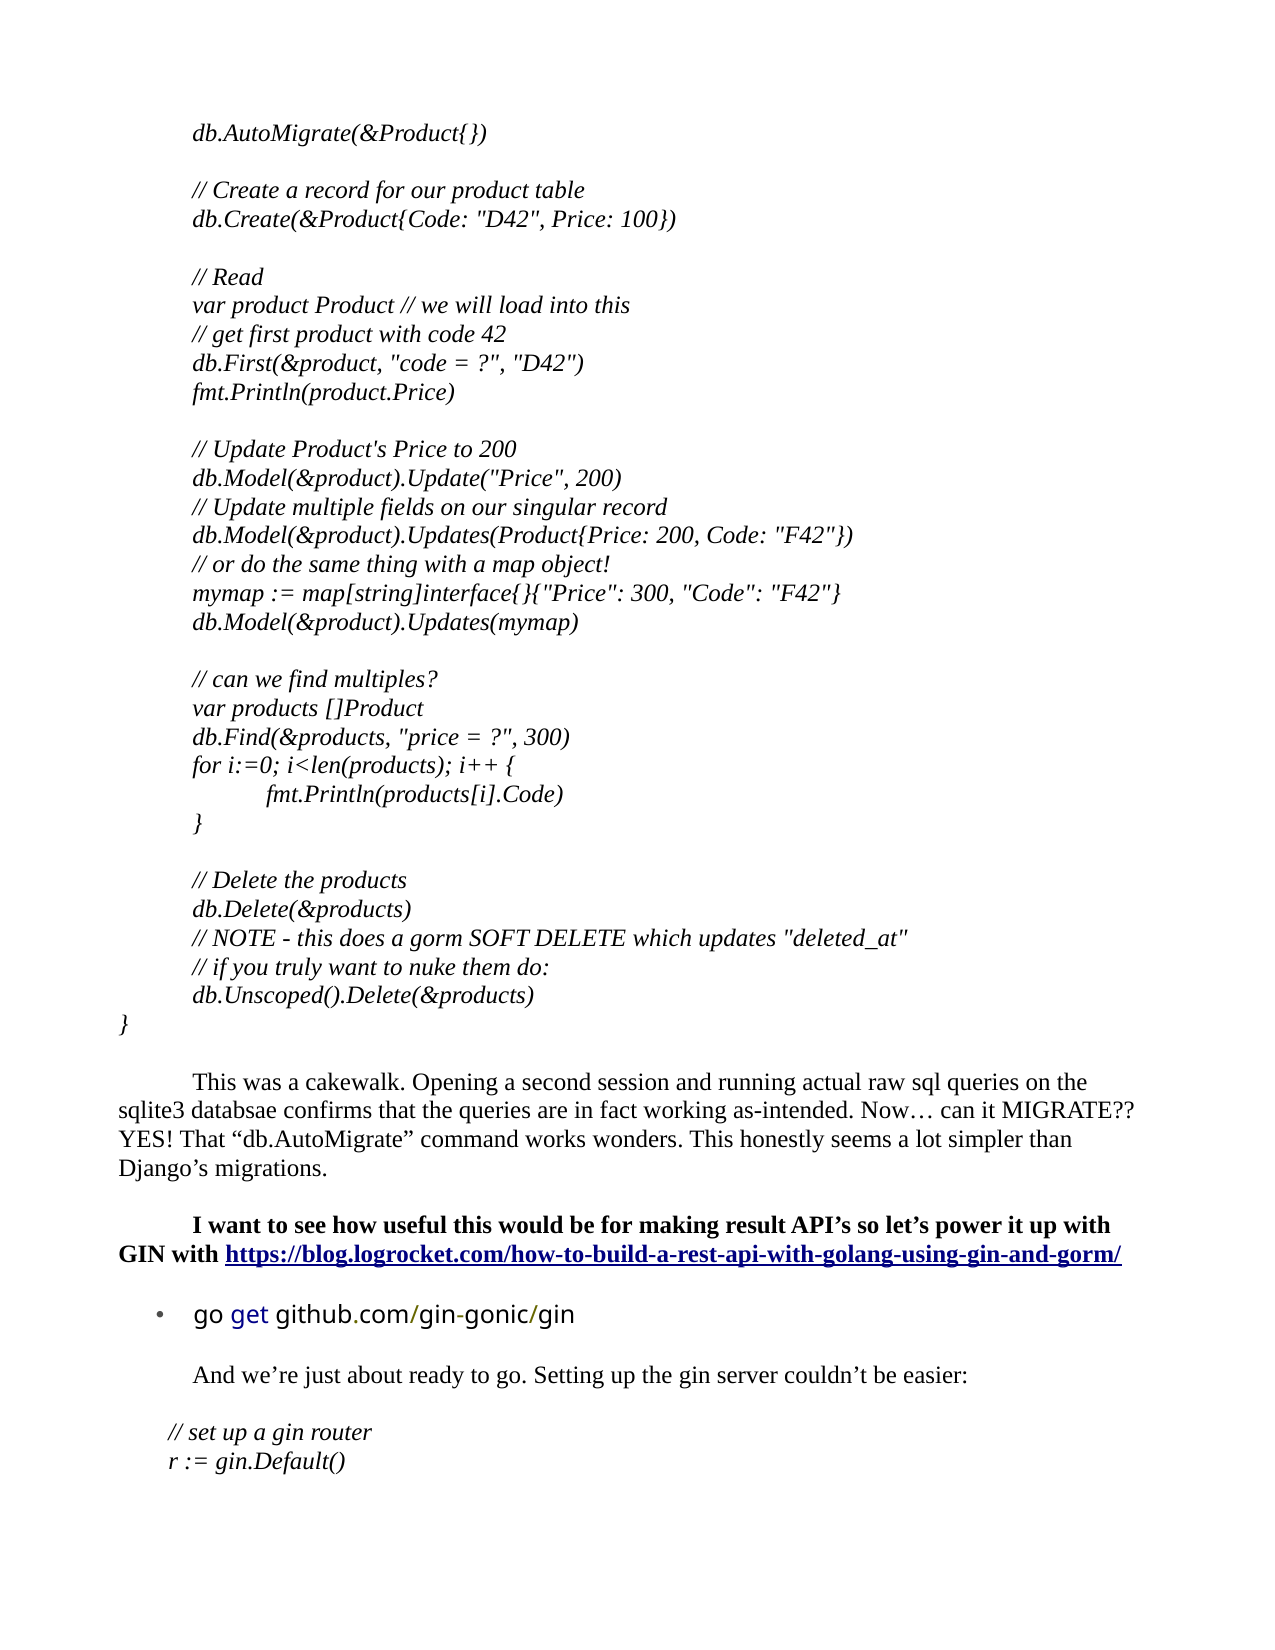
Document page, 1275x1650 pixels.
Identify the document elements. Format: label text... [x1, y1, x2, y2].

text db.Model(&product).Updates(Product{Price: 200, Code: "F42"}) [118, 521, 1157, 549]
text // Create a record for our product table [118, 176, 1157, 204]
text I want to see how useful this would be for making result API’s so let’s power it up with GIN with https://blog.logrocket.com/how-to-build-a-rest-api-with-golang-using-gin-and-gorm/ [118, 1211, 1157, 1268]
text db.Model(&product).Update("Price", 200) [118, 463, 1157, 492]
list go get github.com/gin-gonic/gin [156, 1297, 1157, 1331]
text This was a cakewalk. Opening a second session and running actual raw sql queries on the sqlite3 databsae confirms that the queries are in fact working as-intended. Now… can it MIGRATE?? YES! That “db.AutoMigrate” command works wonders. This honestly seems a lot simpler than Django’s migrations. [118, 1067, 1157, 1182]
text var product Product // we will load into this [118, 291, 1157, 319]
text fmt.Println(products[i].Code) [118, 779, 1157, 808]
text // get first product with code 42 [118, 319, 1157, 348]
text // Update Product's Price to 200 [118, 434, 1157, 463]
text r := gin.Default() [118, 1446, 1157, 1475]
text // set up a gin router [118, 1417, 1157, 1446]
text db.Create(&Product{Code: "D42", Price: 100}) [118, 204, 1157, 233]
text mymap := map[string]interface{}{"Price": 300, "Code": "F42"} [118, 578, 1157, 607]
text db.AutoMigrate(&Product{}) [118, 118, 1157, 147]
text db.Delete(&products) [118, 894, 1157, 923]
text // or do the same thing with a map object! [118, 549, 1157, 578]
text } [118, 808, 1157, 837]
text db.Unscoped().Delete(&products) [118, 981, 1157, 1009]
text db.First(&product, "code = ?", "D42") [118, 348, 1157, 377]
text db.Model(&product).Updates(mymap) [118, 607, 1157, 636]
text db.Find(&products, "price = ?", 300) [118, 722, 1157, 751]
text // if you truly want to nuke them do: [118, 952, 1157, 981]
text And we’re just about ready to go. Setting up the gin server couldn’t be easier: [118, 1360, 1157, 1388]
text // Update multiple fields on our singular record [118, 492, 1157, 521]
text } [118, 1009, 1157, 1038]
text // Delete the products [118, 866, 1157, 894]
text // can we find multiples? [118, 664, 1157, 693]
text // Read [118, 262, 1157, 291]
text // NOTE - this does a gorm SOFT DELETE which updates "deleted_at" [118, 923, 1157, 952]
text var products []Product [118, 693, 1157, 722]
text fmt.Println(product.Price) [118, 377, 1157, 406]
text for i:=0; i<len(products); i++ { [118, 751, 1157, 779]
